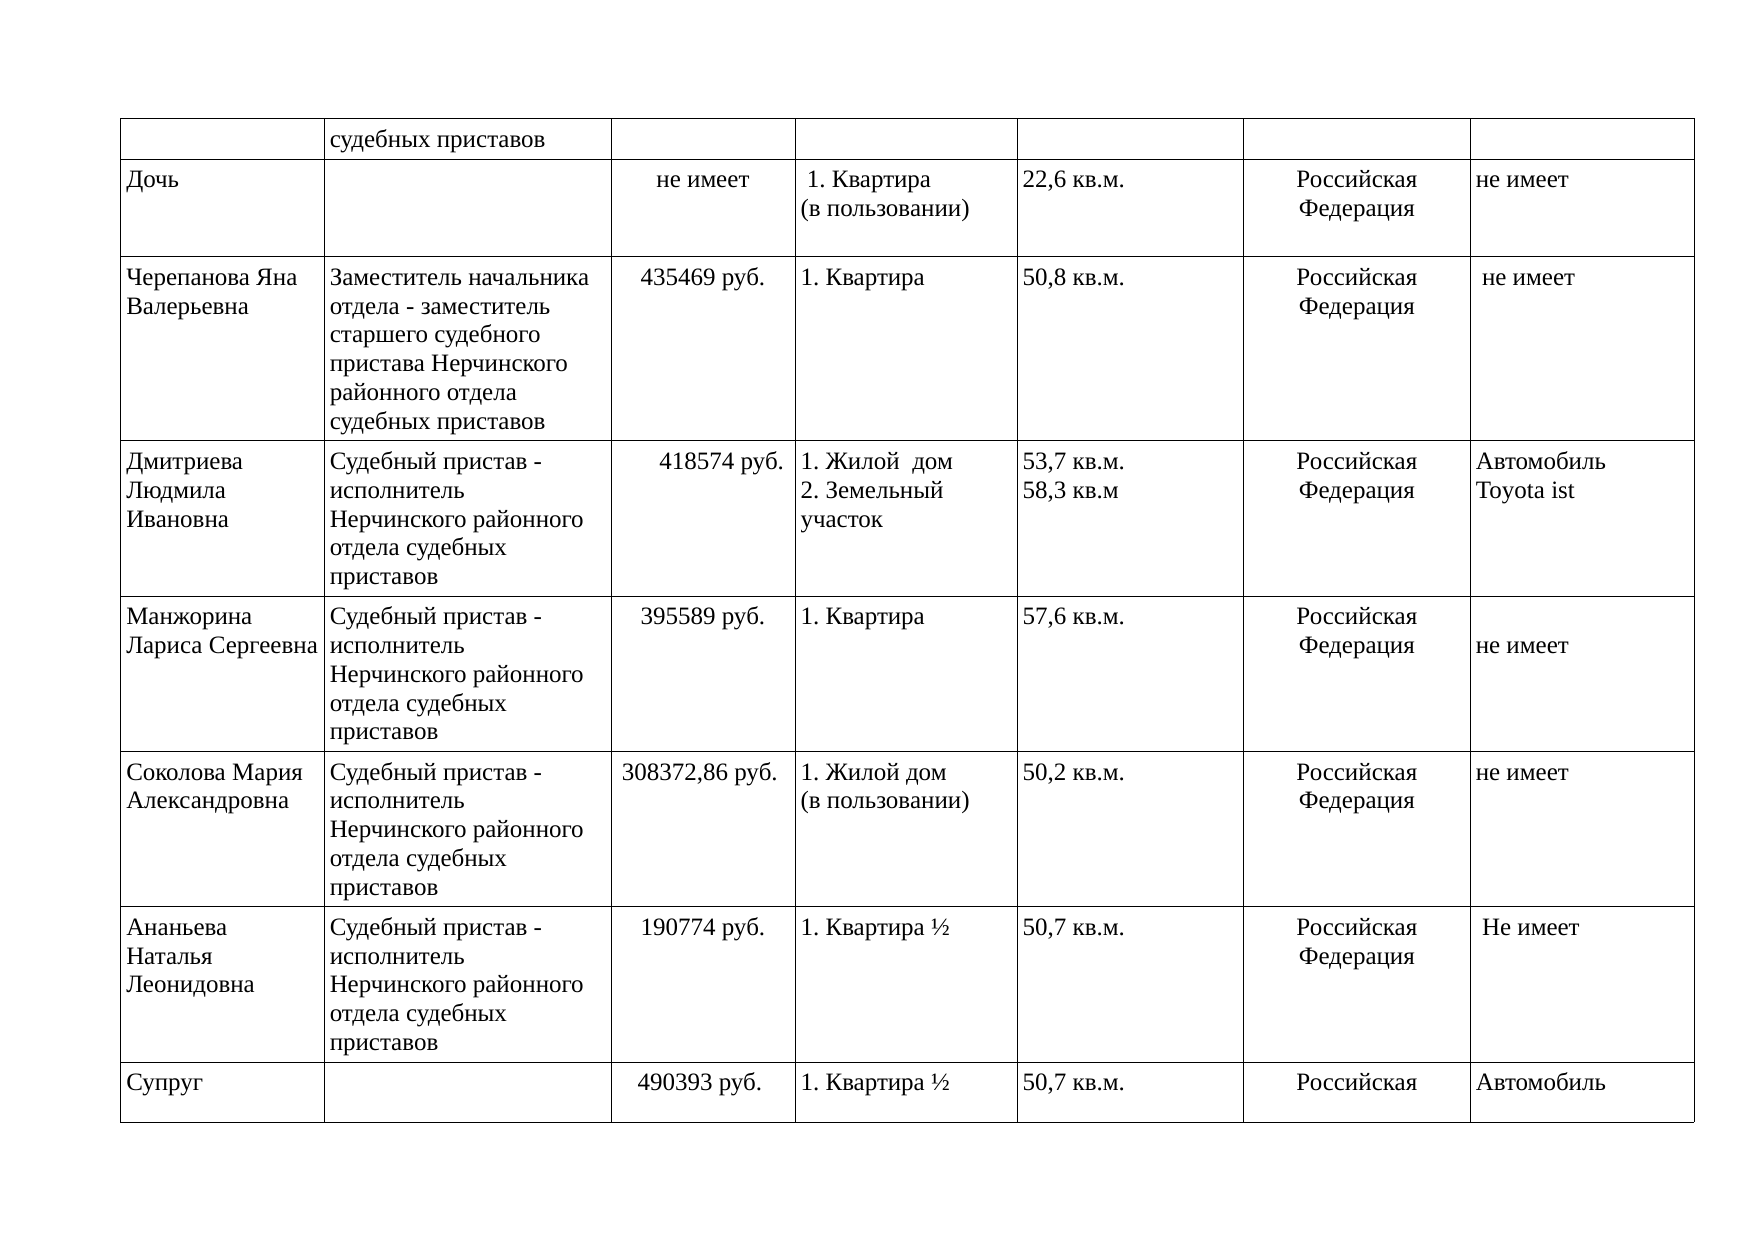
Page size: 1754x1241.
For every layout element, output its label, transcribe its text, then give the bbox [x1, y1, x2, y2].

table_cell 50,7 кв.м. [1018, 907, 1243, 1062]
table_cell Российская Федерация [1244, 160, 1470, 256]
table_cell Судебный пристав - исполнитель Нерчинского районного отдела судебных приставов [325, 441, 611, 596]
table_cell Автомобиль Toyota ist [1471, 441, 1694, 596]
table_cell [612, 119, 795, 158]
table_cell 50,2 кв.м. [1018, 752, 1243, 906]
table_cell 395589 руб. [612, 597, 795, 751]
table_cell 490393 руб. [612, 1063, 795, 1122]
table_cell 1. Квартира [796, 597, 1017, 751]
table_cell Дочь [121, 160, 324, 256]
table_cell 22,6 кв.м. [1018, 160, 1243, 256]
table_cell не имеет [1471, 257, 1694, 440]
table_cell не имеет [612, 160, 795, 256]
table_cell [121, 119, 324, 158]
table_cell Российская [1244, 1063, 1470, 1122]
table_cell 1. Квартира ½ [796, 1063, 1017, 1122]
table_cell Ананьева Наталья Леонидовна [121, 907, 324, 1062]
table_cell Российская Федерация [1244, 907, 1470, 1062]
table_cell 1. Квартира ½ [796, 907, 1017, 1062]
table_cell Черепанова Яна Валерьевна [121, 257, 324, 440]
table_cell 1. Жилой дом 2. Земельный участок [796, 441, 1017, 596]
table_cell 308372,86 руб. [612, 752, 795, 906]
table_cell Манжорина Лариса Сергеевна [121, 597, 324, 751]
table_cell Российская Федерация [1244, 752, 1470, 906]
table_cell 50,8 кв.м. [1018, 257, 1243, 440]
table_cell Российская Федерация [1244, 597, 1470, 751]
table_cell 435469 руб. [612, 257, 795, 440]
table_cell 418574 руб. [612, 441, 795, 596]
table_cell Судебный пристав - исполнитель Нерчинского районного отдела судебных приставов [325, 752, 611, 906]
table_cell [325, 1063, 611, 1122]
table_cell 1. Жилой дом (в пользовании) [796, 752, 1017, 906]
table_cell Супруг [121, 1063, 324, 1122]
table_cell [325, 160, 611, 256]
table_cell судебных приставов [325, 119, 611, 158]
table_cell [1471, 119, 1694, 158]
table_cell Российская Федерация [1244, 441, 1470, 596]
table_cell Судебный пристав - исполнитель Нерчинского районного отдела судебных приставов [325, 907, 611, 1062]
table_cell не имеет [1471, 597, 1694, 751]
table_cell [796, 119, 1017, 158]
table_cell не имеет [1471, 752, 1694, 906]
table_cell 53,7 кв.м. 58,3 кв.м [1018, 441, 1243, 596]
table_cell Заместитель начальника отдела - заместитель старшего судебного пристава Нерчинского районного отдела судебных приставов [325, 257, 611, 440]
table_cell [1244, 119, 1470, 158]
table_cell Дмитриева Людмила Ивановна [121, 441, 324, 596]
table_cell 1. Квартира (в пользовании) [796, 160, 1017, 256]
table_cell 57,6 кв.м. [1018, 597, 1243, 751]
table_cell 190774 руб. [612, 907, 795, 1062]
table_cell Российская Федерация [1244, 257, 1470, 440]
table_cell не имеет [1471, 160, 1694, 256]
table_cell Не имеет [1471, 907, 1694, 1062]
table_cell 50,7 кв.м. [1018, 1063, 1243, 1122]
table_cell Соколова Мария Александровна [121, 752, 324, 906]
table_cell Автомобиль [1471, 1063, 1694, 1122]
table_cell Судебный пристав - исполнитель Нерчинского районного отдела судебных приставов [325, 597, 611, 751]
table_cell 1. Квартира [796, 257, 1017, 440]
table_cell [1018, 119, 1243, 158]
